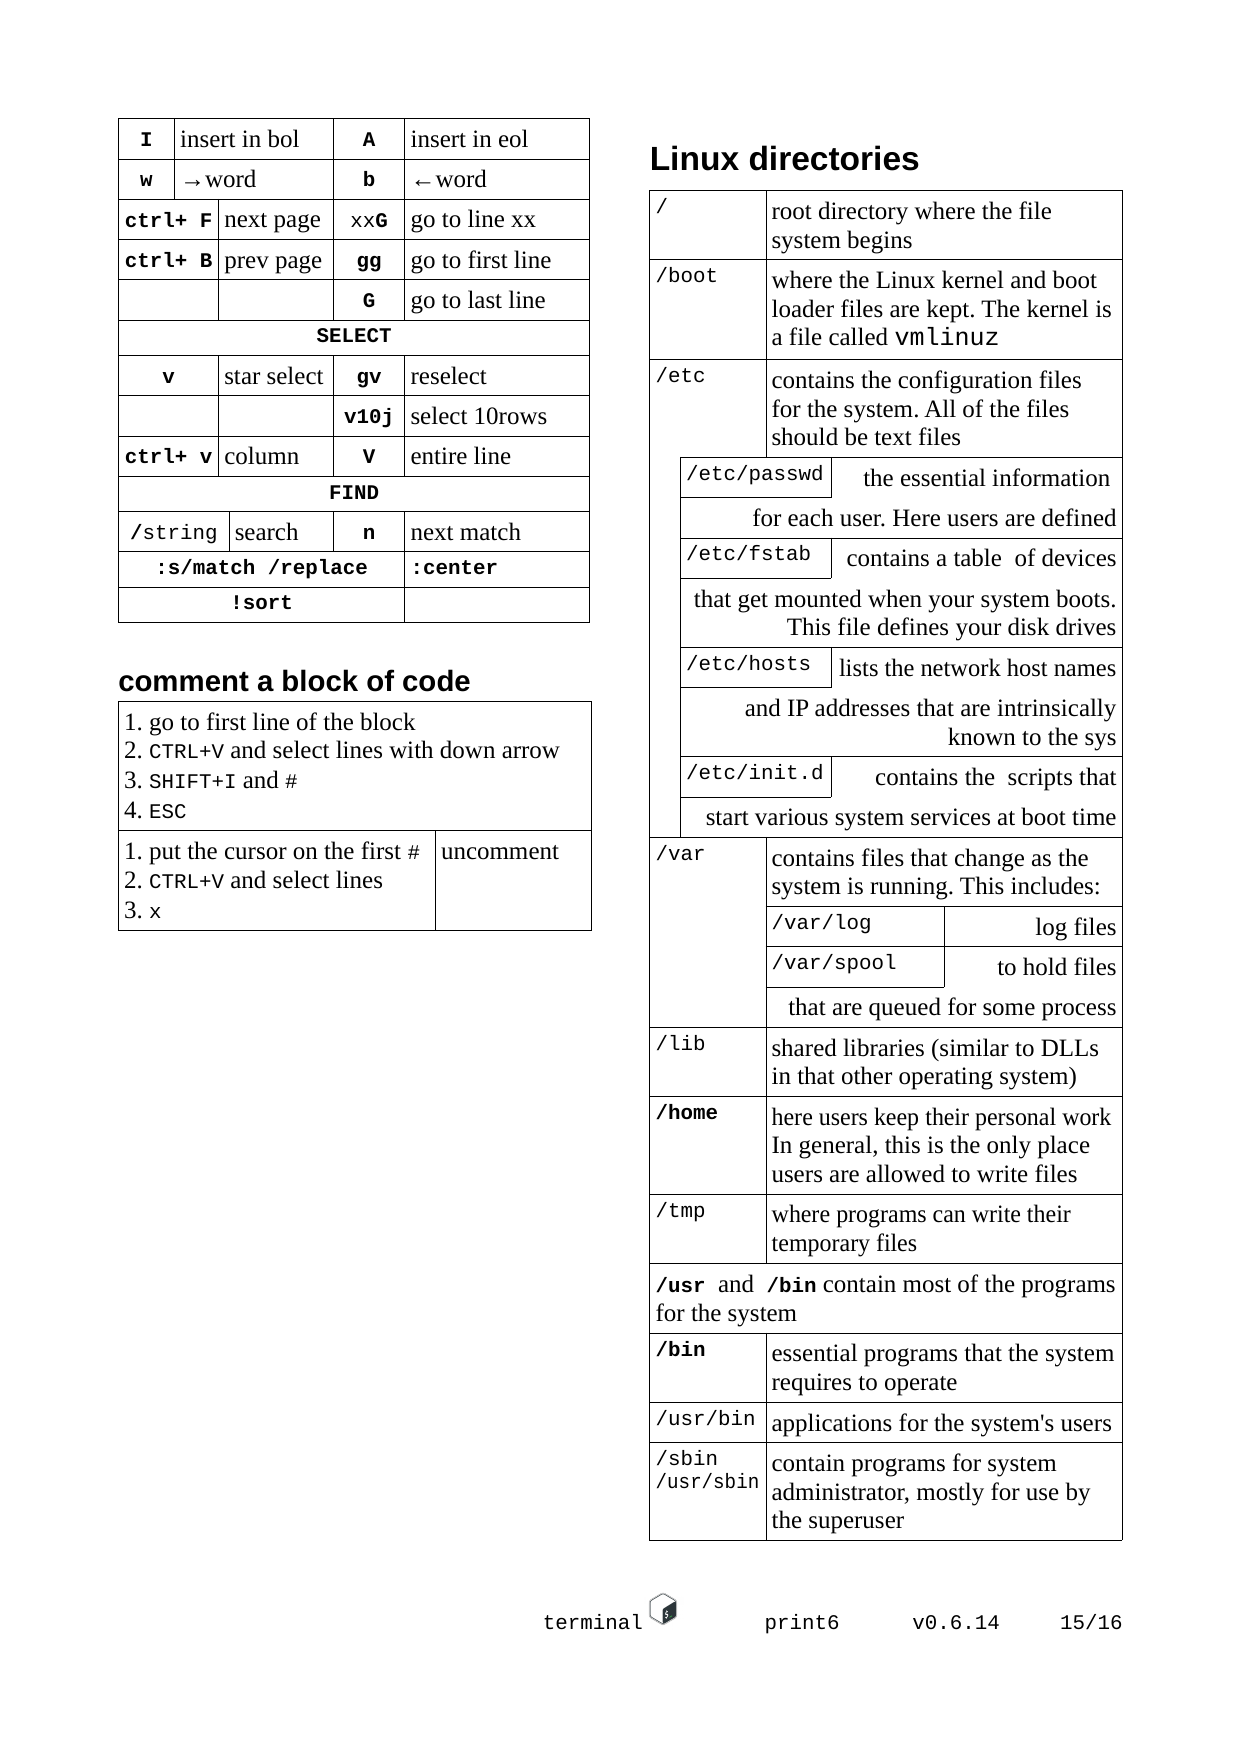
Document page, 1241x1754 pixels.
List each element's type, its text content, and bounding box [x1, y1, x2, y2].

table_cell /lib [650, 1028, 766, 1096]
table_cell column [219, 437, 333, 476]
table_cell essential programs that the system requires to operate [767, 1334, 1122, 1402]
picture [642, 1588, 684, 1630]
table_cell gg [334, 240, 404, 279]
table_cell /etc [650, 360, 766, 457]
table_cell applications for the system's users [767, 1403, 1122, 1442]
subtitle comment a block of code [118, 664, 591, 698]
table_cell go to line xx [405, 200, 589, 239]
table_cell contains the configuration files for the system. All of the files should be text files [767, 360, 1122, 457]
table_cell /sbin /usr/sbin [650, 1443, 766, 1540]
table_cell gv [334, 356, 404, 395]
table_cell reselect [405, 356, 589, 395]
table_cell ctrl+ F [119, 200, 218, 239]
table_cell 1. put the cursor on the first # 2. CTRL+V and select lines 3. x [119, 831, 435, 930]
table_cell prev page [219, 240, 333, 279]
table_cell I [119, 119, 174, 158]
table_cell insert in bol [175, 119, 333, 158]
table_cell w [119, 160, 174, 199]
table_cell where the Linux kernel and boot loader files are kept. The kernel is a file called vmlinuz [767, 260, 1122, 359]
table_cell contains files that change as the system is running. This includes: [767, 838, 1122, 906]
table_cell ctrl+ v [119, 437, 218, 476]
table_cell star select [219, 356, 333, 395]
subtitle Linux directories [649, 139, 1122, 178]
table_cell /var/log [767, 907, 944, 946]
table_cell →word [175, 160, 333, 199]
table_cell V [334, 437, 404, 476]
table_cell [650, 457, 680, 837]
table_cell contains the scripts that [832, 757, 1122, 797]
table_cell /var [650, 838, 766, 1027]
table_cell go to first line [405, 240, 589, 279]
table_cell /boot [650, 260, 766, 359]
table_cell here users keep their personal work In general, this is the only place users are allowed to write files [767, 1097, 1122, 1194]
table_cell [119, 396, 218, 436]
table_cell /tmp [650, 1195, 766, 1263]
table_cell go to last line [405, 280, 589, 320]
table_cell the essential information [832, 458, 1122, 497]
table_cell uncomment [436, 831, 591, 930]
table_cell [219, 396, 333, 436]
table_cell /home [650, 1097, 766, 1194]
table_cell contain programs for system administrator, mostly for use by the superuser [767, 1443, 1122, 1540]
table_cell xxG [334, 200, 404, 239]
table_cell /string [119, 512, 229, 551]
table_cell v [119, 356, 218, 395]
table_cell /etc/init.d [681, 757, 831, 797]
table_cell shared libraries (similar to DLLs in that other operating system) [767, 1028, 1122, 1096]
table_cell log files [945, 907, 1122, 946]
table_cell G [334, 280, 404, 320]
table_cell /usr/bin [650, 1403, 766, 1442]
table_header / [650, 191, 766, 259]
table_cell next page [219, 200, 333, 239]
table_cell lists the network host names [832, 648, 1122, 687]
table_cell v10j [334, 396, 404, 436]
table_header root directory where the file system begins [767, 191, 1122, 259]
table_cell /etc/fstab [681, 539, 831, 578]
table_cell where programs can write their temporary files [767, 1195, 1122, 1263]
table_cell and IP addresses that are intrinsically known to the sys [681, 687, 1122, 756]
table_cell to hold files [945, 947, 1122, 987]
table_cell SELECT [119, 321, 589, 355]
table_cell :center [405, 552, 589, 587]
table_cell !sort [119, 588, 404, 622]
table_cell /var/spool [767, 947, 944, 987]
table_cell b [334, 160, 404, 199]
table_cell [119, 280, 218, 320]
table_cell start various system services at boot time [681, 797, 1122, 837]
table_cell /etc/hosts [681, 648, 831, 687]
table_cell entire line [405, 437, 589, 476]
table_cell :s/match /replace [119, 552, 404, 587]
table_cell contains a table of devices [832, 539, 1122, 578]
table_cell /etc/passwd [681, 458, 831, 497]
table_header 1. go to first line of the block 2. CTRL+V and select lines with down arrow 3. SHIFT+I and # 4. ESC [119, 702, 591, 830]
table_cell [405, 588, 589, 622]
table_cell ←word [405, 160, 589, 199]
table_cell that get mounted when your system boots. This file defines your disk drives [681, 578, 1122, 647]
table_cell next match [405, 512, 589, 551]
table_cell search [230, 512, 333, 551]
table_cell /usr and /bin contain most of the programs for the system [650, 1264, 1122, 1333]
table_cell n [334, 512, 404, 551]
table_cell A [334, 119, 404, 158]
table_cell select 10rows [405, 396, 589, 436]
table_cell [219, 280, 333, 320]
table_cell that are queued for some process [767, 987, 1122, 1027]
table_cell insert in eol [405, 119, 589, 158]
table_cell ctrl+ B [119, 240, 218, 279]
table_cell /bin [650, 1334, 766, 1402]
table_cell for each user. Here users are defined [681, 497, 1122, 537]
table_cell FIND [119, 477, 589, 511]
